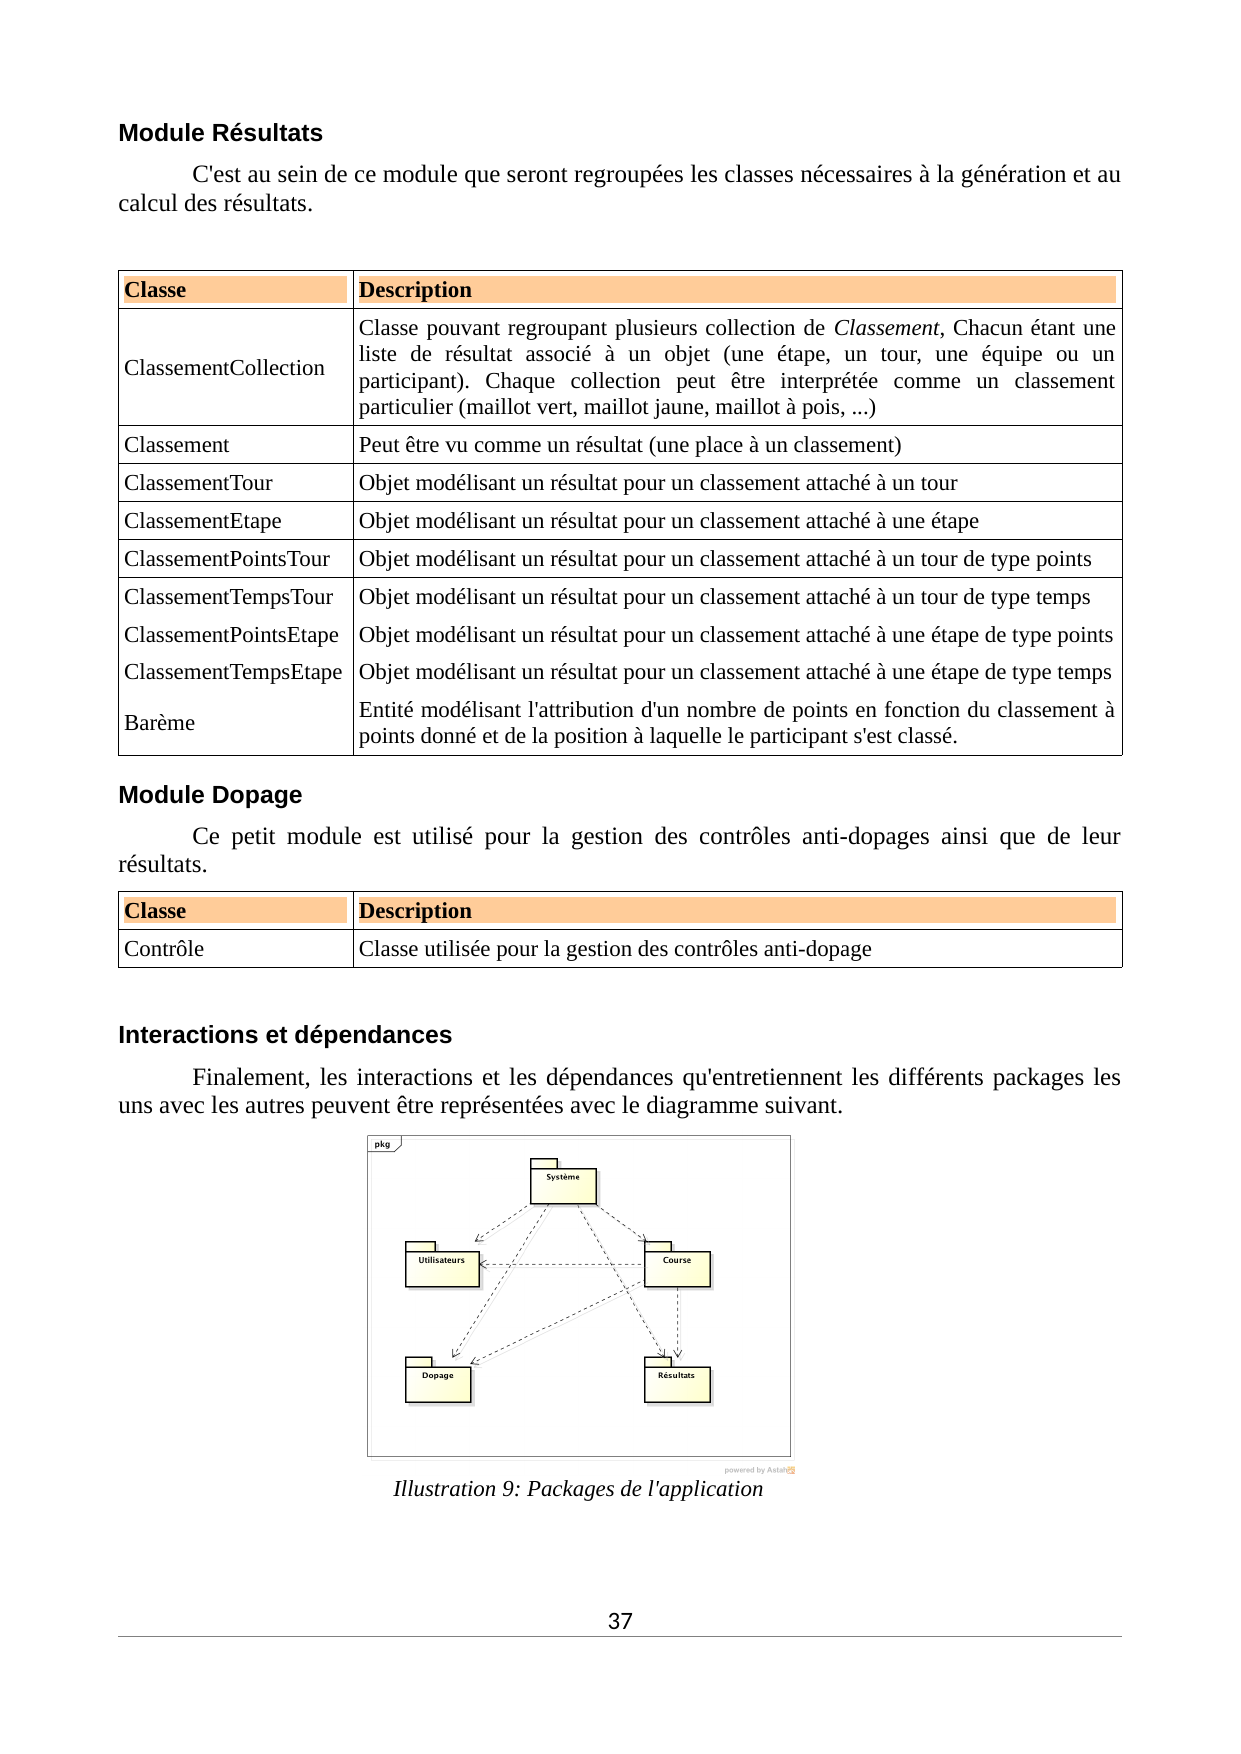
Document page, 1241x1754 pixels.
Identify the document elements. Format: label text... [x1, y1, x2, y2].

table_header Classe [119, 892, 353, 929]
table_cell Objet modélisant un résultat pour un classement attaché à une étape [354, 502, 1122, 539]
picture [362, 1129, 797, 1476]
table_cell Objet modélisant un résultat pour un classement attaché à une étape de type temps [354, 653, 1122, 691]
text Finalement, les interactions et les dépendances qu'entretiennent les différents packages les uns avec les autres peuvent être représentées avec le diagramme suivant. [118, 1062, 1122, 1119]
table_cell Objet modélisant un résultat pour un classement attaché à un tour [354, 464, 1122, 501]
table_cell Classe pouvant regroupant plusieurs collection de Classement, Chacun étant une liste de résultat associé à un objet (une étape, un tour, une équipe ou un participant). Chaque collection peut être interprétée comme un classement particulier (maillot vert, maillot jaune, maillot à pois, ...) [354, 309, 1122, 425]
subtitle Module Dopage [118, 780, 1122, 808]
table_cell Objet modélisant un résultat pour un classement attaché à une étape de type points [354, 615, 1122, 653]
table_cell Objet modélisant un résultat pour un classement attaché à un tour de type temps [354, 578, 1122, 615]
subtitle Module Résultats [118, 118, 1122, 147]
subtitle Interactions et dépendances [118, 1021, 1122, 1049]
table_cell Barème [119, 691, 353, 755]
table_cell ClassementPointsEtape [119, 615, 353, 653]
table_cell Classe utilisée pour la gestion des contrôles anti-dopage [354, 930, 1122, 967]
table_header Description [354, 271, 1122, 308]
table_cell ClassementTour [119, 464, 353, 501]
text Ce petit module est utilisé pour la gestion des contrôles anti-dopages ainsi que de leur résultats. [118, 821, 1122, 878]
text Illustration 9: Packages de l'application [365, 1476, 794, 1502]
text C'est au sein de ce module que seront regroupées les classes nécessaires à la génération et au calcul des résultats. [118, 159, 1122, 217]
table_header Description [354, 892, 1122, 929]
table_cell ClassementTempsEtape [119, 653, 353, 691]
table_cell Peut être vu comme un résultat (une place à un classement) [354, 426, 1122, 463]
table_cell ClassementCollection [119, 309, 353, 425]
table_cell Objet modélisant un résultat pour un classement attaché à un tour de type points [354, 540, 1122, 577]
table_cell ClassementTempsTour [119, 578, 353, 615]
table_header Classe [119, 271, 353, 308]
table_cell ClassementPointsTour [119, 540, 353, 577]
table_cell Contrôle [119, 930, 353, 967]
table_cell Classement [119, 426, 353, 463]
table_cell ClassementEtape [119, 502, 353, 539]
table_cell Entité modélisant l'attribution d'un nombre de points en fonction du classement à points donné et de la position à laquelle le participant s'est classé. [354, 691, 1122, 755]
